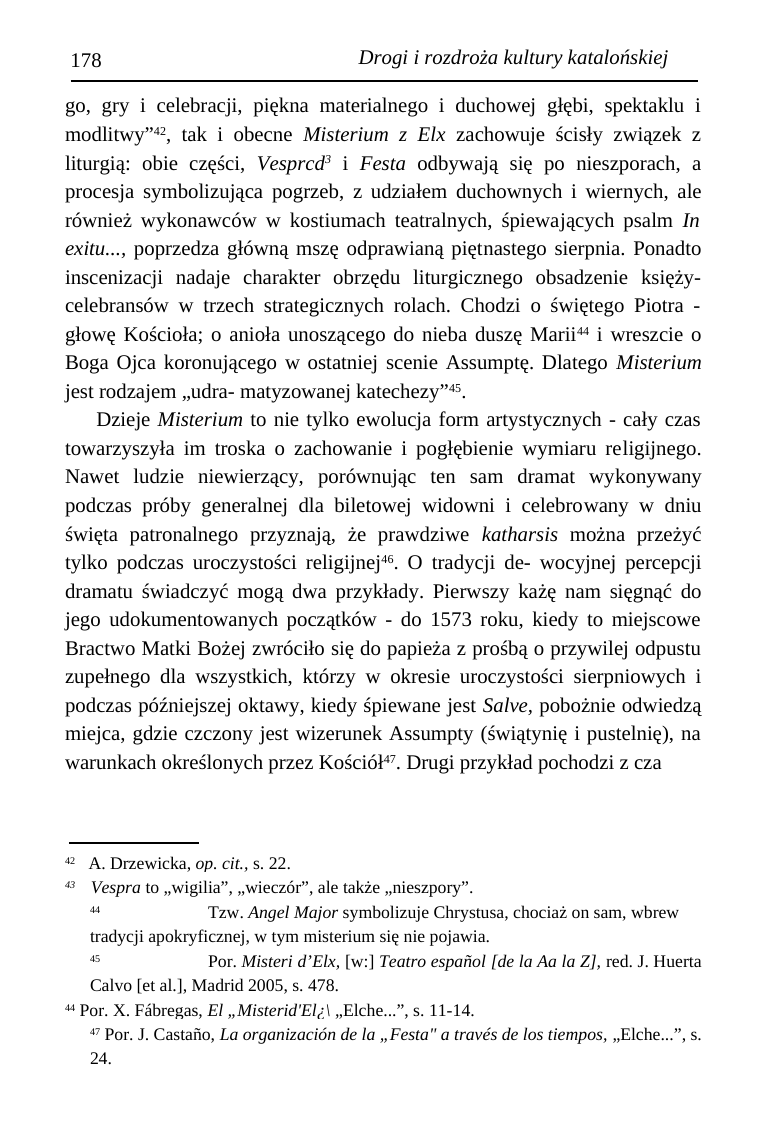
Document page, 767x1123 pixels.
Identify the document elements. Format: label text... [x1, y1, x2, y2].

text Dzieje Misterium to nie tylko ewolucja form artystycznych - cały czas towarzyszyła im troska o zachowanie i pogłębienie wymiaru re­ligijnego. Nawet ludzie niewierzący, porównując ten sam dramat wy­konywany podczas próby generalnej dla biletowej widowni i celebro­wany w dniu święta patronalnego przyznają, że prawdziwe katharsis można przeżyć tylko podczas uroczystości religijnej46. O tradycji de- wocyjnej percepcji dramatu świadczyć mogą dwa przykłady. Pierw­szy każę nam sięgnąć do jego udokumentowanych początków - do 1573 roku, kiedy to miejscowe Bractwo Matki Bożej zwróciło się do papieża z prośbą o przywilej odpustu zupełnego dla wszystkich, którzy w okresie uroczystości sierpniowych i podczas późniejszej ok­tawy, kiedy śpiewane jest Salve, pobożnie odwiedzą miejca, gdzie czczony jest wizerunek Assumpty (świątynię i pustelnię), na warun­kach określonych przez Kościół47. Drugi przykład pochodzi z cza­ [65, 407, 702, 774]
text 178 [70, 48, 107, 72]
text go, gry i celebracji, piękna materialnego i duchowej głębi, spektaklu i modlitwy”42, tak i obecne Misterium z Elx zachowuje ścisły związek z liturgią: obie części, Vesprcd3 i Festa odbywają się po nieszporach, a procesja symbolizująca pogrzeb, z udziałem duchownych i wier­nych, ale również wykonawców w kostiumach teatralnych, śpiewa­jących psalm In exitu..., poprzedza główną mszę odprawianą pięt­nastego sierpnia. Ponadto inscenizacji nadaje charakter obrzędu liturgicznego obsadzenie księży-celebransów w trzech strategicznych rolach. Chodzi o świętego Piotra - głowę Kościoła; o anioła unoszą­cego do nieba duszę Marii44 i wreszcie o Boga Ojca koronującego w ostatniej scenie Assumptę. Dlatego Misterium jest rodzajem „udra- matyzowanej katechezy”45. [65, 93, 702, 403]
text 47 Por. J. Castaño, La organización de la „Festa" a través de los tiempos, „Elche...”, s. 24. [90, 1024, 702, 1068]
text 44 Por. X. Fábregas, El „Misterid'El¿\ „Elche...”, s. 11-14. [65, 1000, 702, 1018]
text Drogi i rozdroża kultury katalońskiej [358, 45, 702, 69]
text 44 Tzw. Angel Major symbolizuje Chrystusa, chociaż on sam, wbrew tradycji apokryficznej, w tym misterium się nie pojawia. [90, 902, 702, 946]
text 43 Vespra to „wigilia”, „wieczór”, ale także „nieszpory”. [65, 877, 702, 897]
text 45 Por. Misteri d’Elx, [w:] Teatro español [de la Aa la Z], red. J. Huerta Cal­vo [et al.], Madrid 2005, s. 478. [90, 951, 702, 994]
text 42 A. Drzewicka, op. cit., s. 22. [65, 853, 702, 872]
